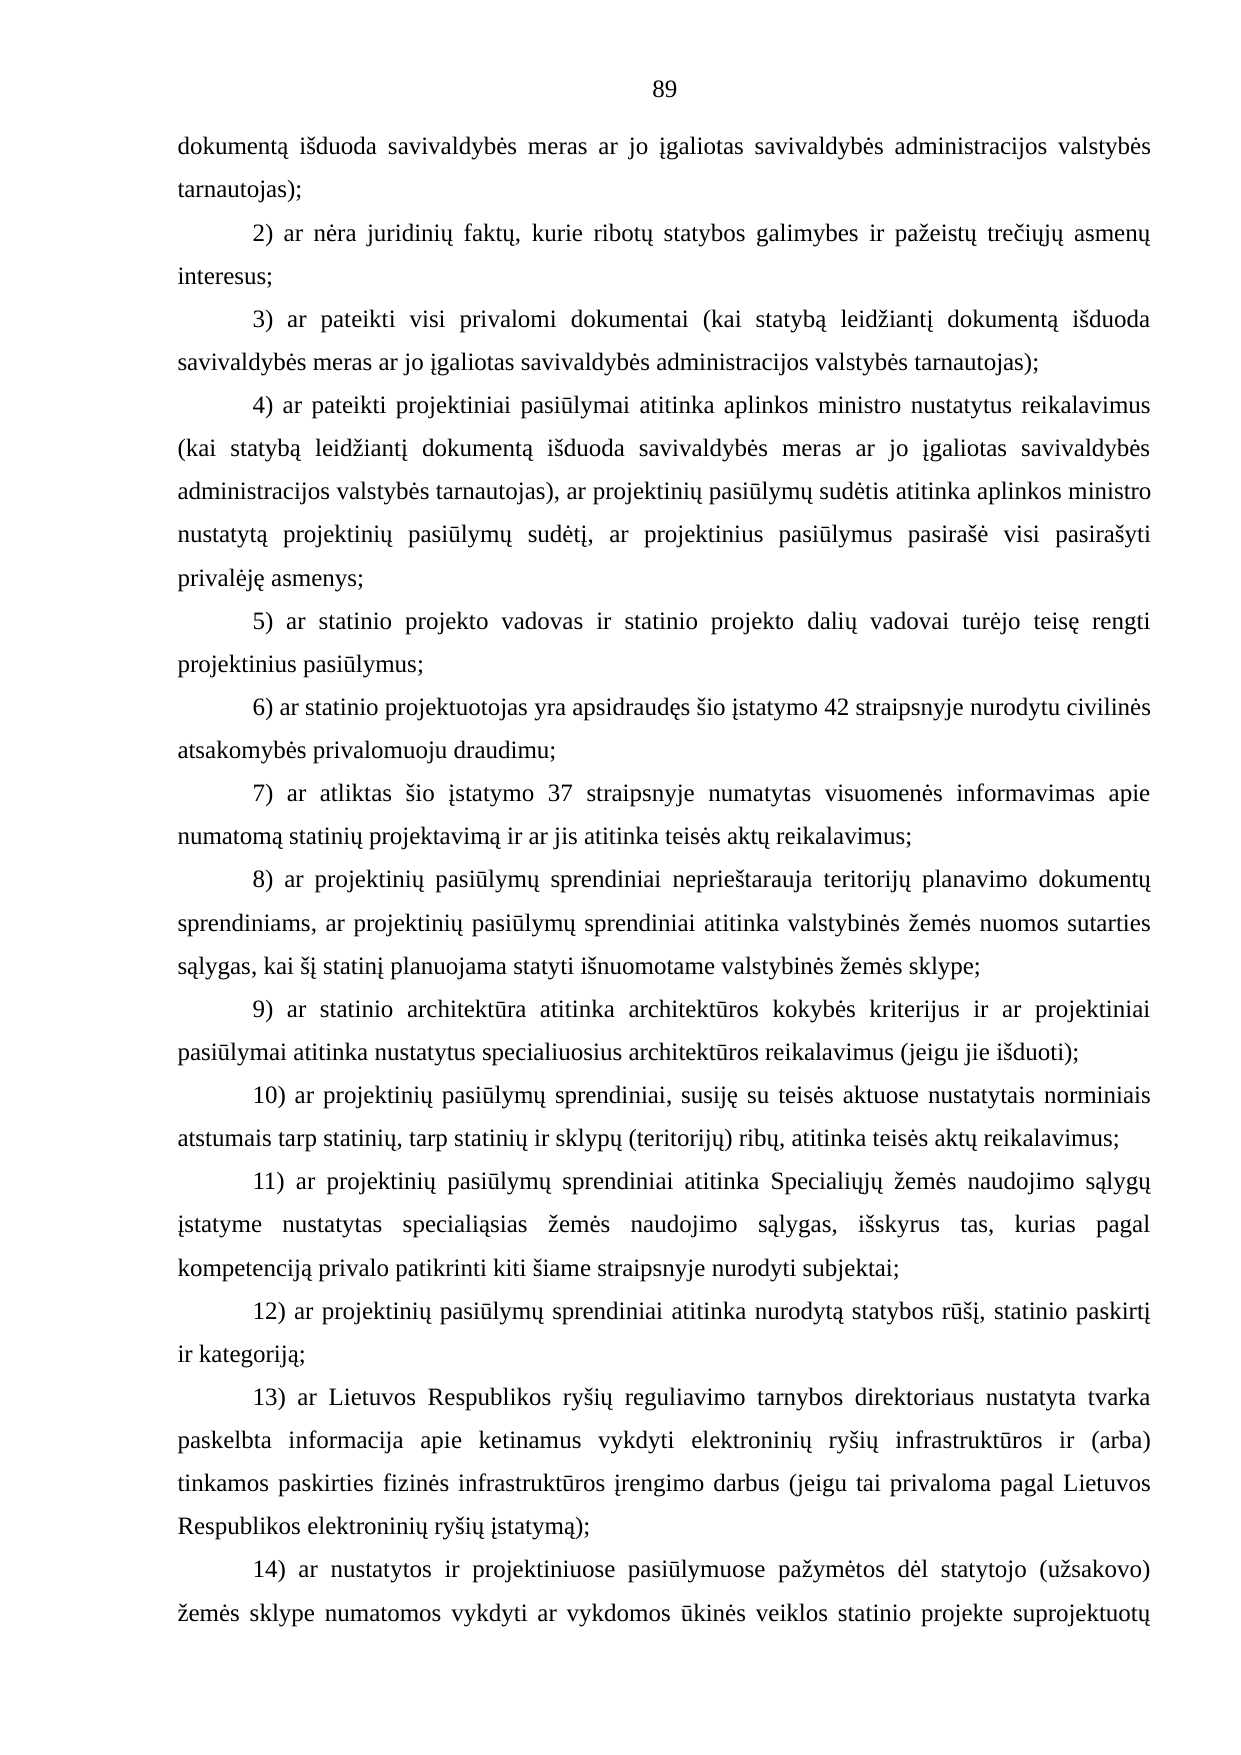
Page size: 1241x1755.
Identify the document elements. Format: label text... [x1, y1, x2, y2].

text 2) ar nėra juridinių faktų, kurie ribotų statybos galimybes ir pažeistų trečiųjų asmenų interesus; [177, 218, 1152, 289]
text 14) ar nustatytos ir projektiniuose pasiūlymuose pažymėtos dėl statytojo (užsakovo) žemės sklype numatomos vykdyti ar vykdomos ūkinės veiklos statinio projekte suprojektuotų [177, 1554, 1152, 1626]
text 8) ar projektinių pasiūlymų sprendiniai neprieštarauja teritorijų planavimo dokumentų sprendiniams, ar projektinių pasiūlymų sprendiniai atitinka valstybinės žemės nuomos sutarties sąlygas, kai šį statinį planuojama statyti išnuomotame valstybinės žemės sklype; [177, 864, 1152, 979]
text 13) ar Lietuvos Respublikos ryšių reguliavimo tarnybos direktoriaus nustatyta tvarka paskelbta informacija apie ketinamus vykdyti elektroninių ryšių infrastruktūros ir (arba) tinkamos paskirties fizinės infrastruktūros įrengimo darbus (jeigu tai privaloma pagal Lietuvos Respublikos elektroninių ryšių įstatymą); [177, 1382, 1152, 1540]
text 10) ar projektinių pasiūlymų sprendiniai, susiję su teisės aktuose nustatytais norminiais atstumais tarp statinių, tarp statinių ir sklypų (teritorijų) ribų, atitinka teisės aktų reikalavimus; [177, 1080, 1152, 1152]
text 6) ar statinio projektuotojas yra apsidraudęs šio įstatymo 42 straipsnyje nurodytu civilinės atsakomybės privalomuoju draudimu; [177, 692, 1152, 764]
text 4) ar pateikti projektiniai pasiūlymai atitinka aplinkos ministro nustatytus reikalavimus (kai statybą leidžiantį dokumentą išduoda savivaldybės meras ar jo įgaliotas savivaldybės administracijos valstybės tarnautojas), ar projektinių pasiūlymų sudėtis atitinka aplinkos ministro nustatytą projektinių pasiūlymų sudėtį, ar projektinius pasiūlymus pasirašė visi pasirašyti privalėję asmenys; [177, 390, 1152, 591]
text 3) ar pateikti visi privalomi dokumentai (kai statybą leidžiantį dokumentą išduoda savivaldybės meras ar jo įgaliotas savivaldybės administracijos valstybės tarnautojas); [177, 304, 1152, 376]
text 11) ar projektinių pasiūlymų sprendiniai atitinka Specialiųjų žemės naudojimo sąlygų įstatyme nustatytas specialiąsias žemės naudojimo sąlygas, išskyrus tas, kurias pagal kompetenciją privalo patikrinti kiti šiame straipsnyje nurodyti subjektai; [177, 1166, 1152, 1281]
text 7) ar atliktas šio įstatymo 37 straipsnyje numatytas visuomenės informavimas apie numatomą statinių projektavimą ir ar jis atitinka teisės aktų reikalavimus; [177, 778, 1152, 850]
text 12) ar projektinių pasiūlymų sprendiniai atitinka nurodytą statybos rūšį, statinio paskirtį ir kategoriją; [177, 1296, 1152, 1368]
text 5) ar statinio projekto vadovas ir statinio projekto dalių vadovai turėjo teisę rengti projektinius pasiūlymus; [177, 606, 1152, 678]
text dokumentą išduoda savivaldybės meras ar jo įgaliotas savivaldybės administracijos valstybės tarnautojas); [177, 131, 1152, 203]
text 9) ar statinio architektūra atitinka architektūros kokybės kriterijus ir ar projektiniai pasiūlymai atitinka nustatytus specialiuosius architektūros reikalavimus (jeigu jie išduoti); [177, 994, 1152, 1066]
